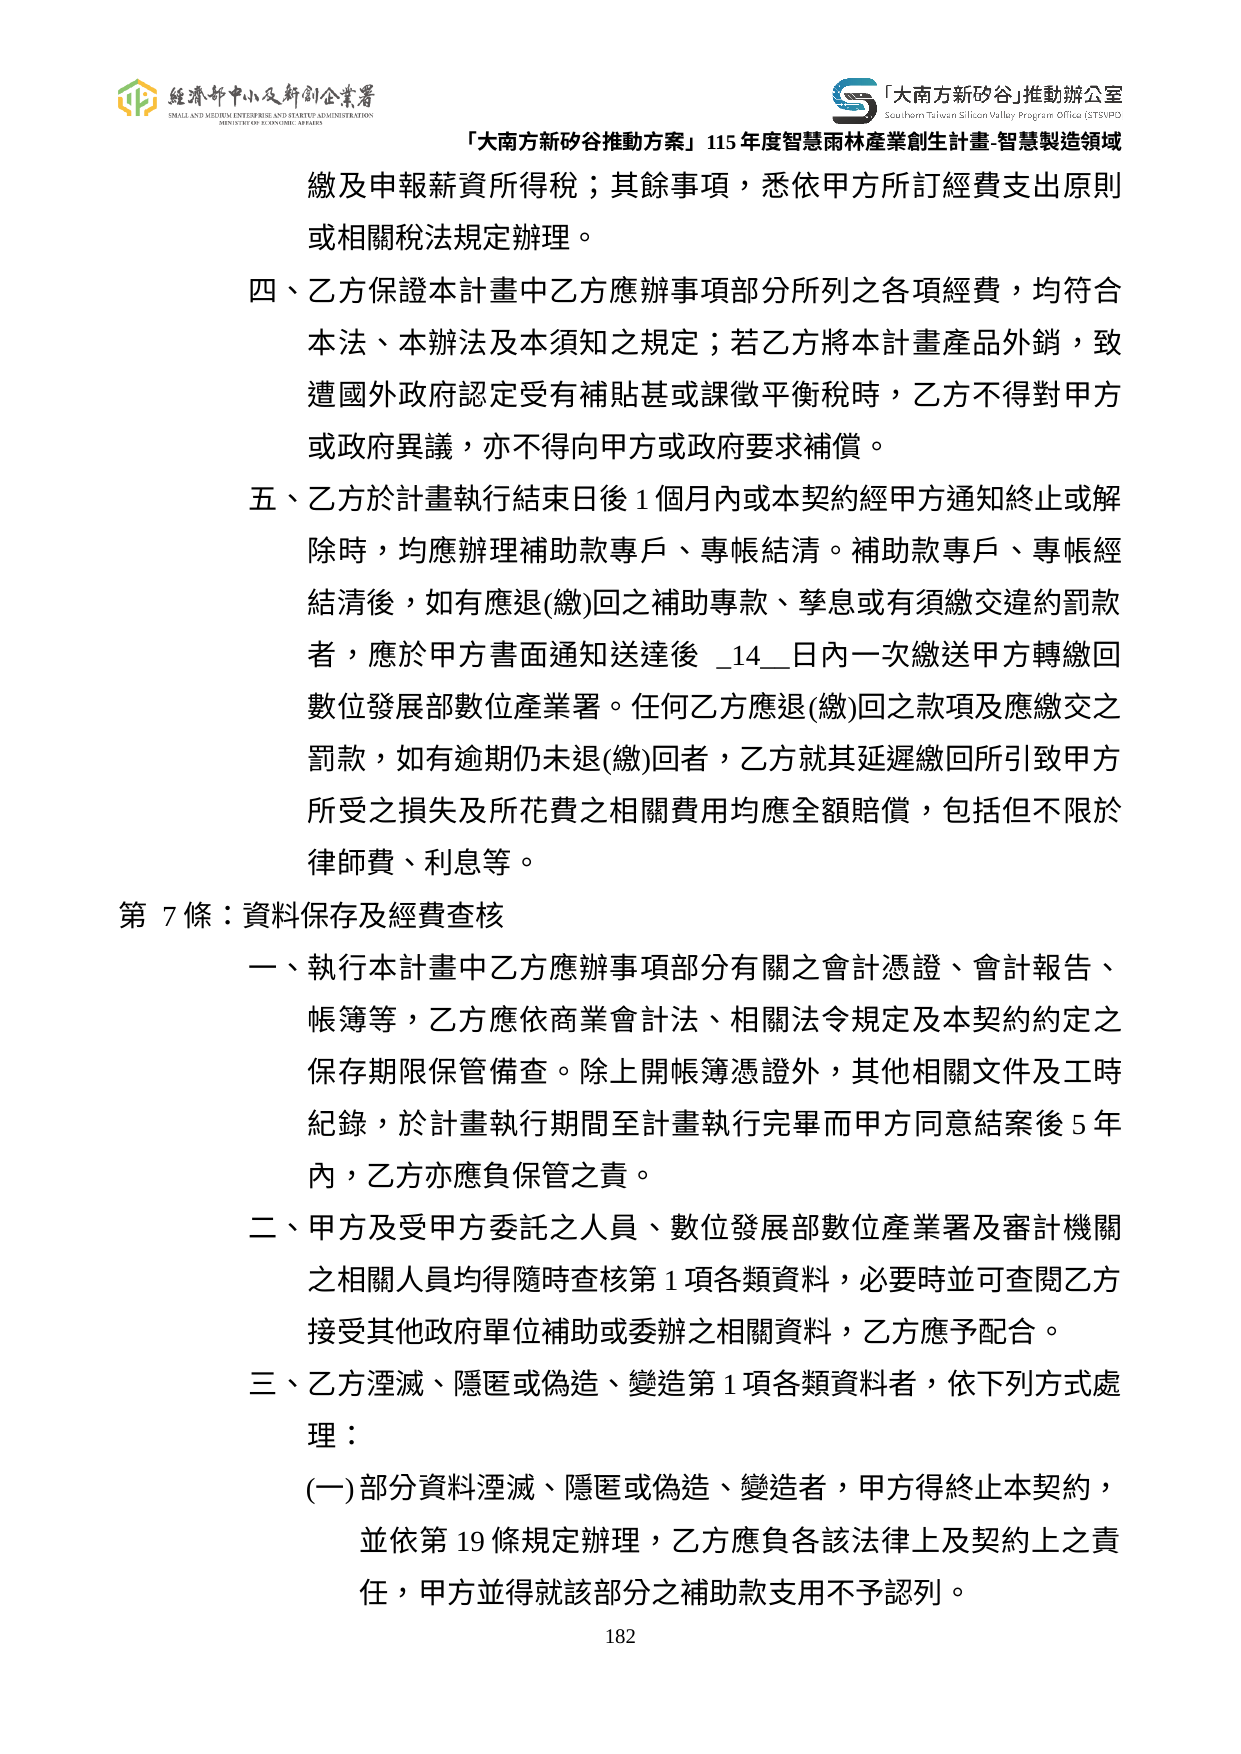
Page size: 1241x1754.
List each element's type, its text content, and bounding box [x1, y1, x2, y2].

text 繳及申報薪資所得稅；其餘事項，悉依甲方所訂經費支出原則或相關稅法規定辦理。 [249, 155, 1122, 259]
text 二、 甲方及受甲方委託之人員、數位發展部數位產業署及審計機關之相關人員均得隨時查核第1項各類資料，必要時並可查閱乙方接受其他政府單位補助或委辦之相關資料，乙方應予配合。 [249, 1197, 1122, 1353]
text 四、 乙方保證本計畫中乙方應辦事項部分所列之各項經費，均符合本法、本辦法及本須知之規定；若乙方將本計畫產品外銷，致遭國外政府認定受有補貼甚或課徵平衡稅時，乙方不得對甲方或政府異議，亦不得向甲方或政府要求補償。 [249, 259, 1122, 468]
text 第 7 條：資料保存及經費查核 [118, 884, 1122, 936]
text 三、 乙方湮滅、隱匿或偽造、變造第1項各類資料者，依下列方式處理： [249, 1353, 1122, 1457]
text 一、 執行本計畫中乙方應辦事項部分有關之會計憑證、會計報告、帳簿等，乙方應依商業會計法、相關法令規定及本契約約定之保存期限保管備查。除上開帳簿憑證外，其他相關文件及工時紀錄，於計畫執行期間至計畫執行完畢而甲方同意結案後5年內，乙方亦應負保管之責。 [249, 936, 1122, 1197]
text (一) 部分資料湮滅、隱匿或偽造、變造者，甲方得終止本契約，並依第19條規定辦理，乙方應負各該法律上及契約上之責任，甲方並得就該部分之補助款支用不予認列。 [306, 1457, 1122, 1613]
text 五、 乙方於計畫執行結束日後1個月內或本契約經甲方通知終止或解除時，均應辦理補助款專戶、專帳結清。補助款專戶、專帳經結清後，如有應退(繳)回之補助專款、孳息或有須繳交違約罰款者，應於甲方書面通知送達後 _14__日內一次繳送甲方轉繳回數位發展部數位產業署。任何乙方應退(繳)回之款項及應繳交之罰款，如有逾期仍未退(繳)回者，乙方就其延遲繳回所引致甲方所受之損失及所花費之相關費用均應全額賠償，包括但不限於律師費、利息等。 [249, 468, 1122, 884]
